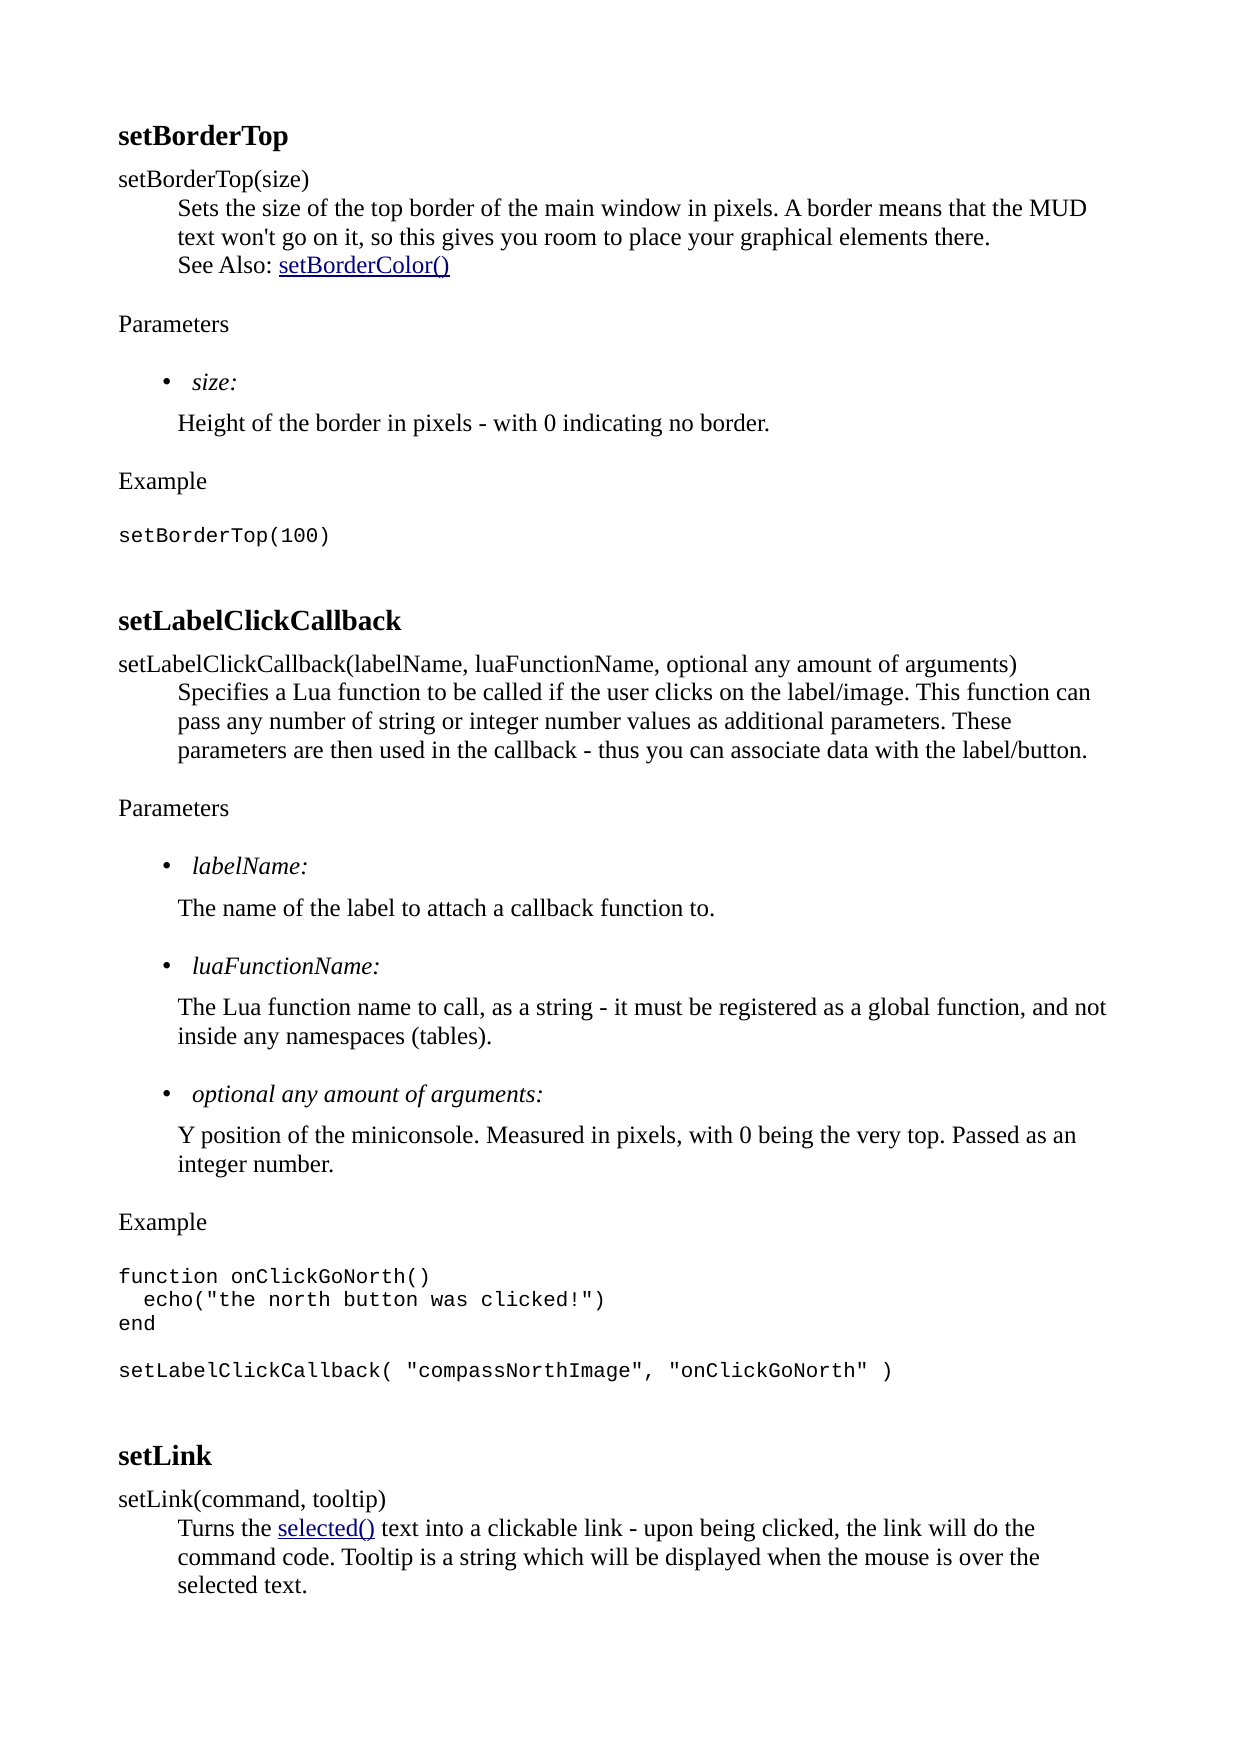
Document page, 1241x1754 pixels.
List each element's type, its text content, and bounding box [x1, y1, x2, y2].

list See Also: setBorderColor() [177, 250, 1122, 279]
text end [118, 1313, 1122, 1337]
list Turns the selected() text into a clickable link - upon being clicked, the link will do the command code. Tooltip is a string which will be displayed when the mouse is over the selected text. [177, 1513, 1122, 1599]
list labelName: [162, 851, 1122, 880]
subtitle Example [118, 1207, 1122, 1236]
subtitle Example [118, 466, 1122, 495]
list size: [162, 367, 1122, 396]
text setBorderTop(100) [118, 524, 1122, 548]
subtitle Parameters [118, 309, 1122, 337]
subtitle setBorderTop(size) [118, 164, 1122, 193]
list optional any amount of arguments: [162, 1079, 1122, 1108]
text echo("the north button was clicked!") [118, 1289, 1122, 1313]
subtitle setLink(command, tooltip) [118, 1484, 1122, 1513]
list Specifies a Lua function to be called if the user clicks on the label/image. This function can pass any number of string or integer number values as additional parameters. These parameters are then used in the callback - thus you can associate data with the label/button. [177, 677, 1122, 764]
list luaFunctionName: [162, 951, 1122, 980]
list The name of the label to attach a callback function to. [177, 893, 1122, 921]
list Y position of the miniconsole. Measured in pixels, with 0 being the very top. Passed as an integer number. [177, 1120, 1122, 1178]
subtitle setBorderTop [118, 118, 1122, 152]
list Height of the border in pixels - with 0 indicating no border. [177, 408, 1122, 437]
subtitle setLabelClickCallback(labelName, luaFunctionName, optional any amount of arguments) [118, 649, 1122, 677]
text function onClickGoNorth() [118, 1266, 1122, 1289]
subtitle Parameters [118, 793, 1122, 822]
list Sets the size of the top border of the main window in pixels. A border means that the MUD text won't go on it, so this gives you room to place your graphical elements there. [177, 193, 1122, 250]
subtitle setLabelClickCallback [118, 603, 1122, 636]
text setLabelClickCallback( "compassNorthImage", "onClickGoNorth" ) [118, 1360, 1122, 1384]
list The Lua function name to call, as a string - it must be registered as a global function, and not inside any namespaces (tables). [177, 992, 1122, 1050]
subtitle setLink [118, 1438, 1122, 1472]
